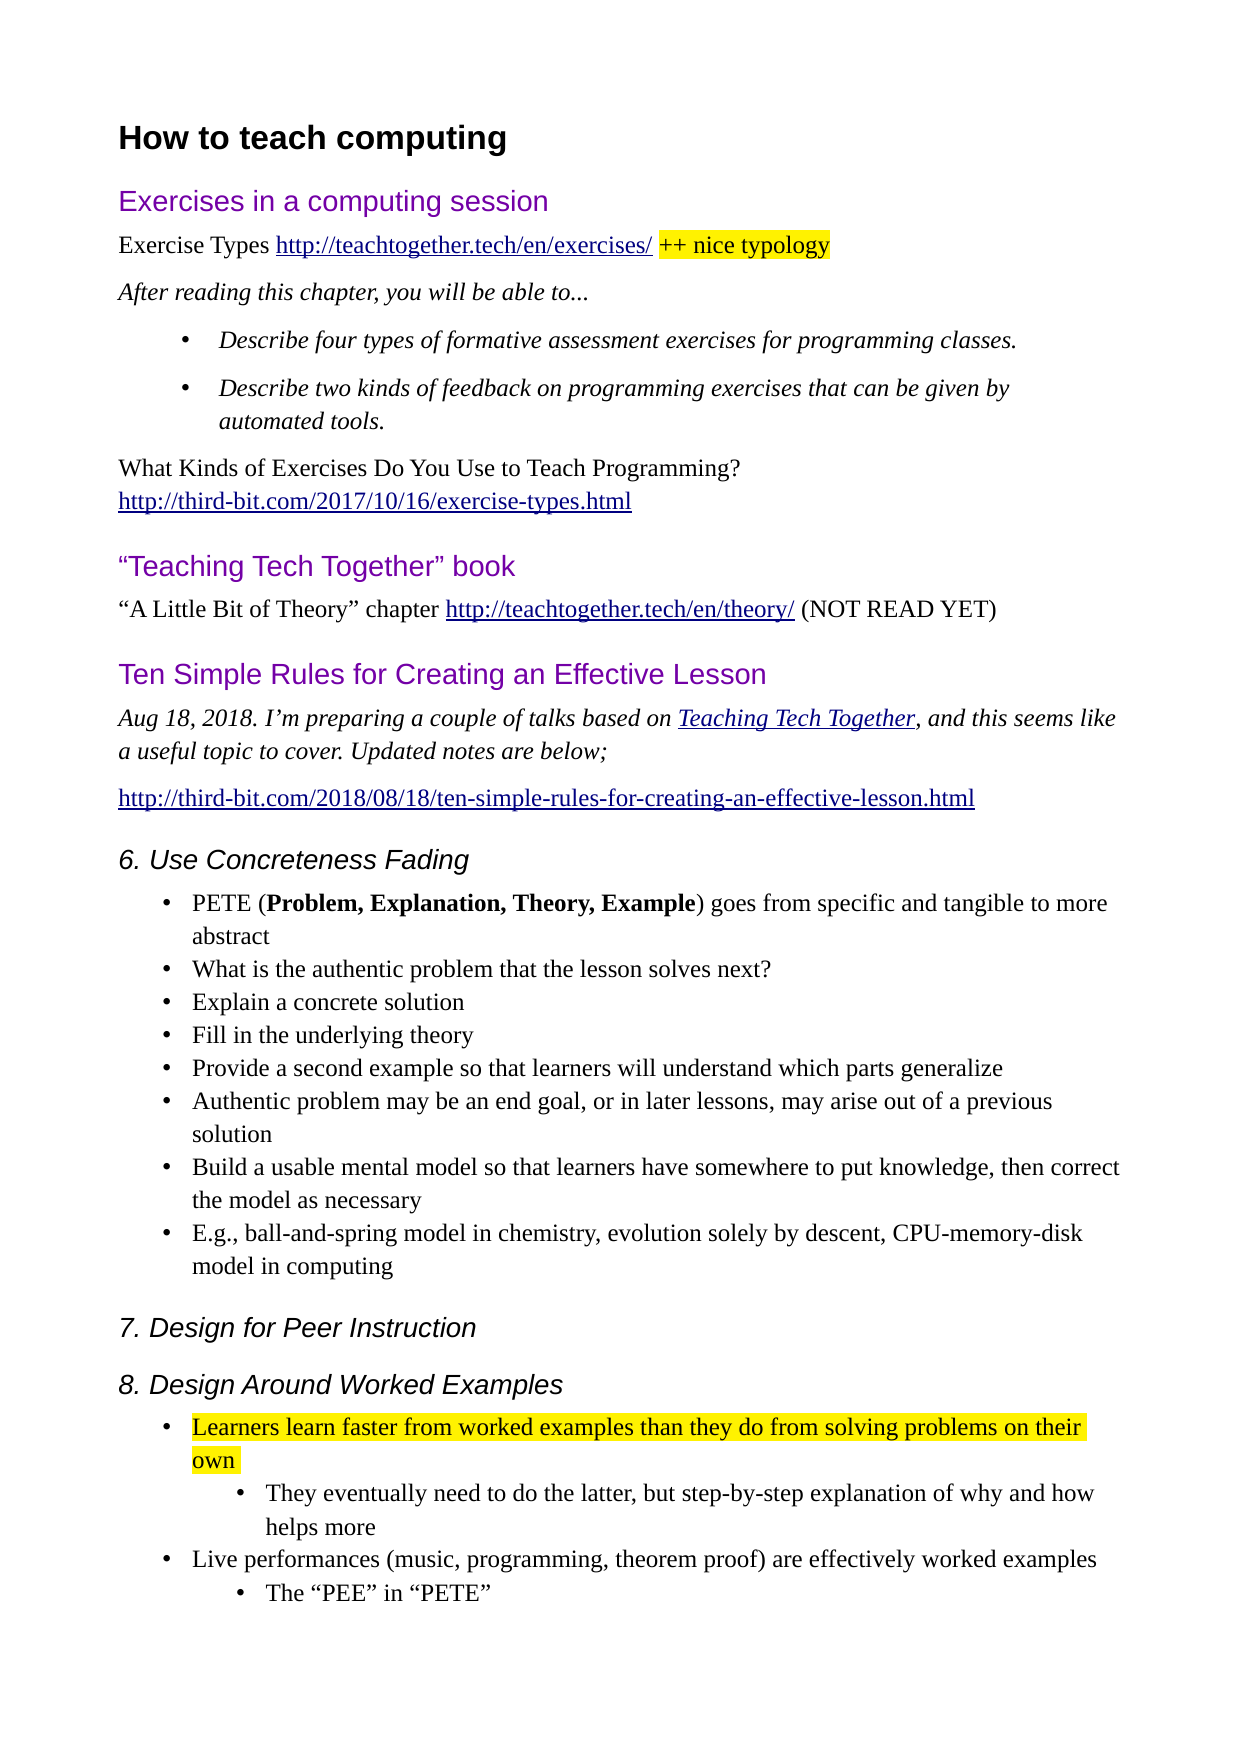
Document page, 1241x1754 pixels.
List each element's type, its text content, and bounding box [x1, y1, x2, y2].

subtitle 6. Use Concreteness Fading [118, 843, 1122, 875]
list Build a usable mental model so that learners have somewhere to put knowledge, then correct the model as necessary [162, 1152, 1122, 1214]
text What Kinds of Exercises Do You Use to Teach Programming? http://third-bit.com/2017/10/16/exercise-types.html [118, 453, 1122, 515]
list They eventually need to do the latter, but step-by-step explanation of why and how helps more [236, 1478, 1122, 1540]
text Aug 18, 2018. I’m preparing a couple of talks based on Teaching Tech Together, and this seems like a useful topic to cover. Updated notes are below; [118, 703, 1122, 764]
list Fill in the underlying theory [162, 1020, 1122, 1049]
subtitle How to teach computing [118, 118, 1122, 157]
list Describe two kinds of feedback on programming exercises that can be given by automated tools. [181, 373, 1122, 434]
list Explain a concrete solution [162, 987, 1122, 1016]
list What is the authentic problem that the lesson solves next? [162, 954, 1122, 983]
text “A Little Bit of Theory” chapter http://teachtogether.tech/en/theory/ (NOT READ YET) [118, 594, 1122, 623]
text http://third-bit.com/2018/08/18/ten-simple-rules-for-creating-an-effective-lesson.html [118, 783, 1122, 812]
subtitle 7. Design for Peer Instruction [118, 1311, 1122, 1343]
list PETE (Problem, Explanation, Theory, Example) goes from specific and tangible to more abstract [162, 888, 1122, 950]
list Authentic problem may be an end goal, or in later lessons, may arise out of a previous solution [162, 1086, 1122, 1148]
list The “PEE” in “PETE” [236, 1578, 1122, 1606]
text Exercise Types http://teachtogether.tech/en/exercises/ ++ nice typology [118, 230, 1122, 259]
text After reading this chapter, you will be able to... [118, 277, 1122, 306]
list E.g., ball-and-spring model in chemistry, evolution solely by descent, CPU-memory-disk model in computing [162, 1218, 1122, 1280]
subtitle 8. Design Around Worked Examples [118, 1368, 1122, 1400]
subtitle “Teaching Tech Together” book [118, 548, 1122, 582]
subtitle Exercises in a computing session [118, 184, 1122, 217]
list Live performances (music, programming, theorem proof) are effectively worked examples [162, 1544, 1122, 1573]
list Describe four types of formative assessment exercises for programming classes. [181, 325, 1122, 354]
list Learners learn faster from worked examples than they do from solving problems on their own [162, 1412, 1122, 1474]
list Provide a second example so that learners will understand which parts generalize [162, 1053, 1122, 1082]
subtitle Ten Simple Rules for Creating an Effective Lesson [118, 657, 1122, 690]
